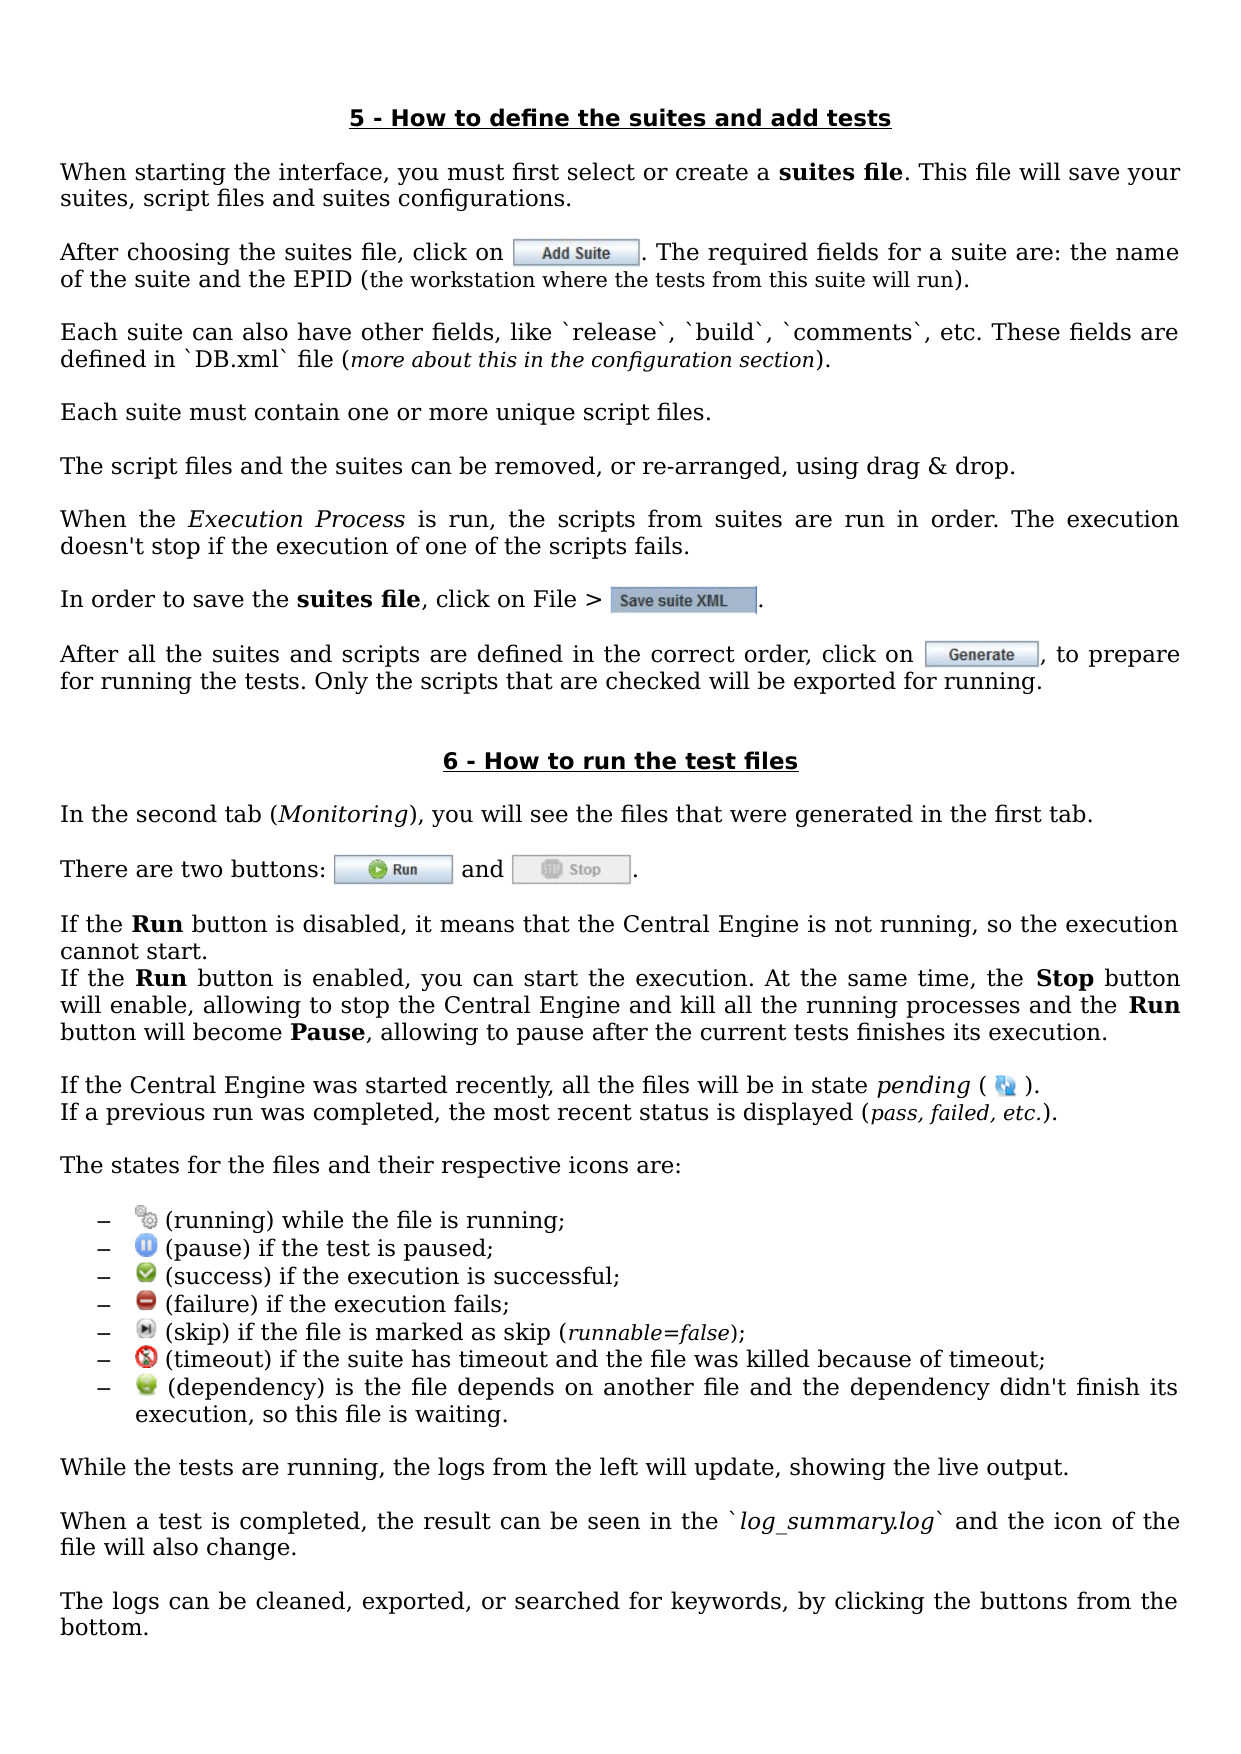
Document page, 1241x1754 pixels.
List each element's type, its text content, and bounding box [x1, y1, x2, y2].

text If the Run button is enabled, you can start the execution. At the same time, the Stop button will enable, allowing to stop the Central Engine and kill all the running processes and the Run button will become Pause, allowing to pause after the current tests finishes its execution. [60, 965, 1181, 1046]
text Each suite must contain one or more unique script files. [60, 399, 1181, 426]
list (timeout) if the suite has timeout and the file was killed because of timeout; [97, 1345, 1181, 1373]
text When a test is completed, the result can be seen in the `log_summary.log` and the icon of the file will also change. [60, 1508, 1181, 1561]
picture [994, 1074, 1017, 1097]
picture [512, 238, 641, 267]
list (running) while the file is running; [97, 1206, 1181, 1234]
picture [333, 854, 454, 885]
text When the Execution Process is run, the scripts from suites are run in order. The execution doesn't stop if the execution of one of the scripts fails. [60, 506, 1181, 559]
text When starting the interface, you must first select or create a suites file. This file will save your suites, script files and suites configurations. [60, 158, 1181, 212]
picture [135, 1233, 158, 1257]
picture [511, 854, 632, 885]
text and [454, 854, 511, 884]
text While the tests are running, the logs from the left will update, showing the live output. [60, 1454, 1181, 1481]
picture [135, 1205, 158, 1229]
text . [632, 854, 1181, 884]
text If the Run button is disabled, it means that the Central Engine is not running, so the execution cannot start. [60, 911, 1181, 965]
text Each suite can also have other fields, like `release`, `build`, `comments`, etc. These fields are defined in `DB.xml` file (more about this in the configuration section). [60, 319, 1181, 373]
text In order to save the suites file, click on File > [60, 586, 610, 614]
text If the Central Engine was started recently, all the files will be in state pending ( ). [60, 1072, 1181, 1099]
text The script files and the suites can be removed, or re-arranged, using drag & drop. [60, 453, 1181, 479]
text 6 - How to run the test files [60, 748, 1181, 774]
picture [924, 640, 1040, 668]
list (dependency) is the file depends on another file and the dependency didn't finish its execution, so this file is waiting. [97, 1373, 1181, 1428]
text 5 - How to define the suites and add tests [60, 105, 1181, 132]
text . [757, 586, 1181, 614]
picture [135, 1261, 158, 1284]
text The states for the files and their respective icons are: [60, 1152, 1181, 1179]
list (failure) if the execution fails; [97, 1289, 1181, 1317]
picture [610, 586, 757, 614]
picture [135, 1289, 158, 1312]
text If a previous run was completed, the most recent status is displayed (pass, failed, etc.). [60, 1099, 1181, 1126]
text After all the suites and scripts are defined in the correct order, click on , to prepare for running the tests. Only the scripts that are checked will be exported for running. [60, 640, 1181, 694]
picture [135, 1317, 158, 1340]
picture [135, 1373, 158, 1396]
list (pause) if the test is paused; [97, 1234, 1181, 1262]
list (skip) if the file is marked as skip (runnable=false); [97, 1317, 1181, 1345]
text In the second tab (Monitoring), you will see the files that were generated in the first tab. [60, 801, 1181, 828]
text After choosing the suites file, click on . The required fields for a suite are: the name of the suite and the EPID (the workstation where the tests from this suite will run). [60, 239, 1181, 293]
text The logs can be cleaned, exported, or searched for keywords, by clicking the buttons from the bottom. [60, 1588, 1181, 1641]
text There are two buttons: [60, 854, 333, 884]
list (success) if the execution is successful; [97, 1262, 1181, 1289]
picture [135, 1345, 158, 1368]
